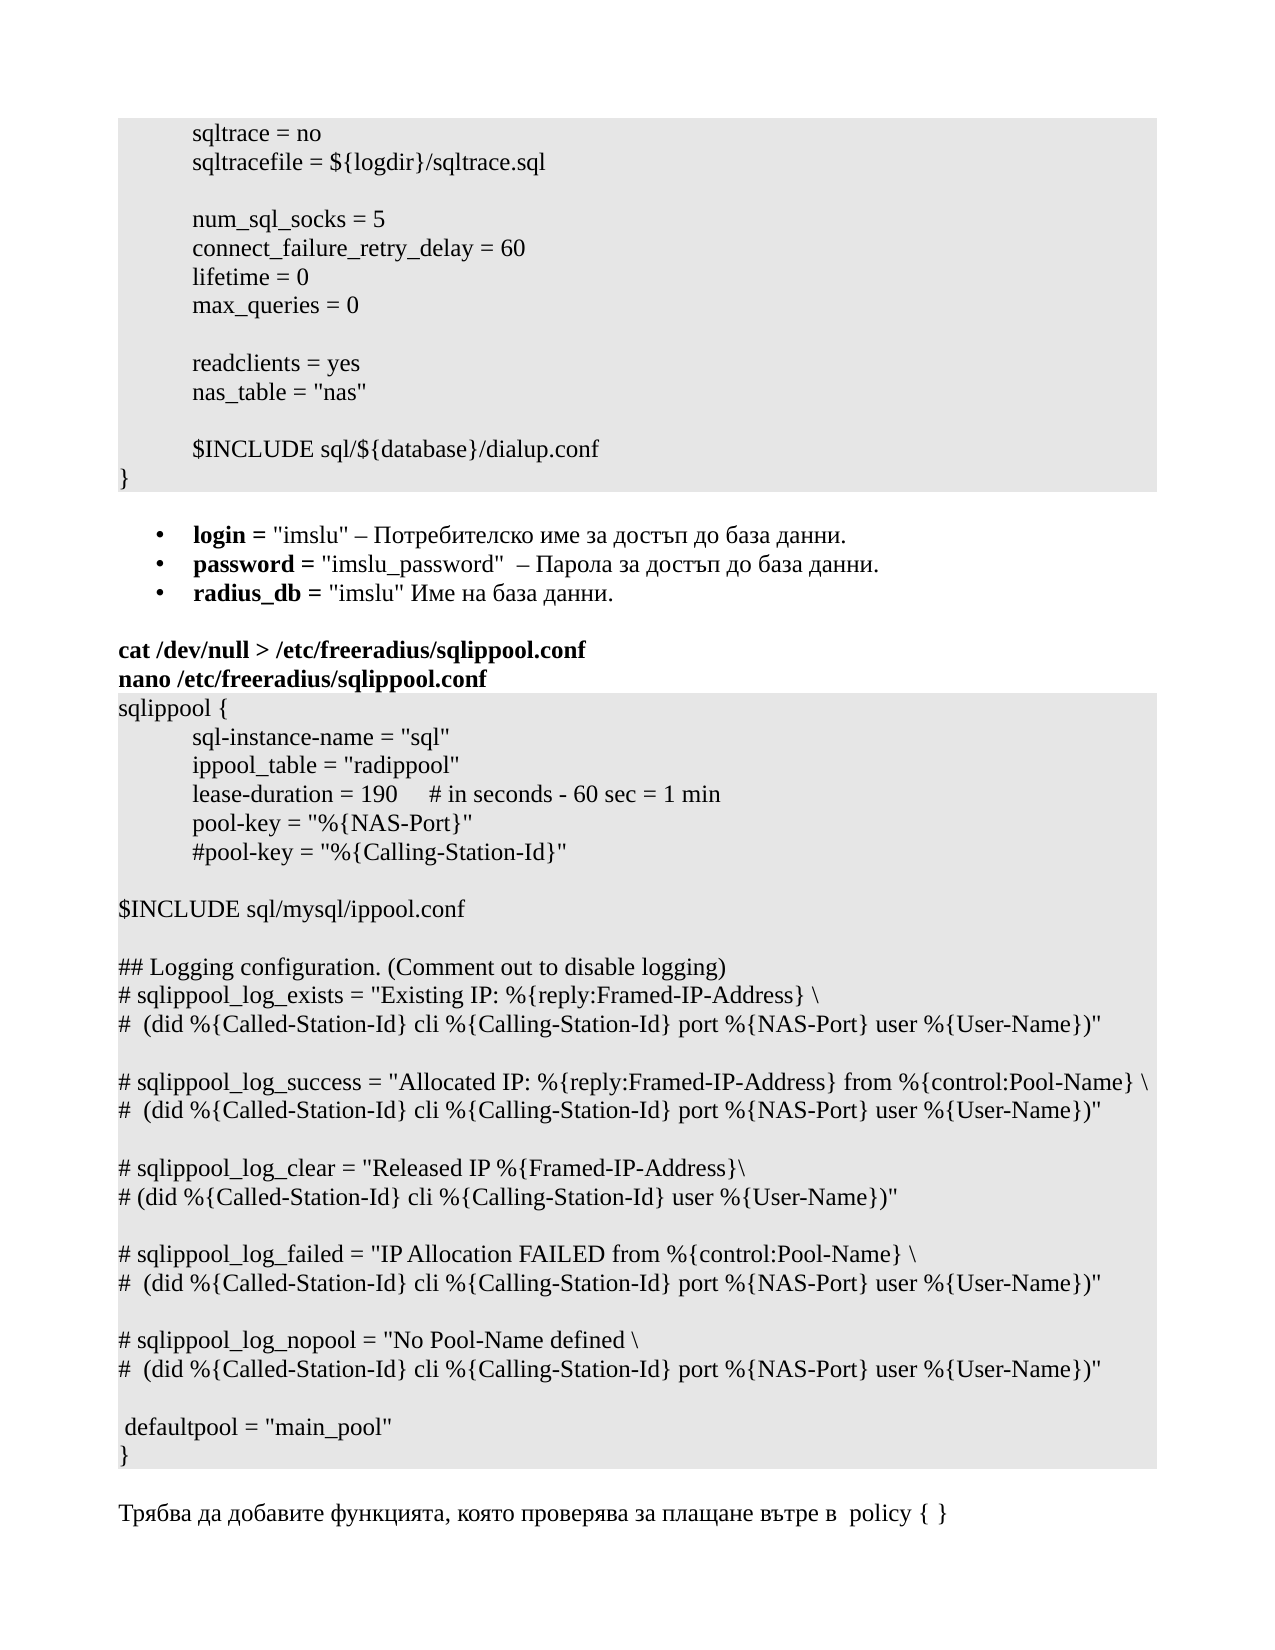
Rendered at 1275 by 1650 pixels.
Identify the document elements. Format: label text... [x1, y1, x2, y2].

text cat /dev/null > /etc/freeradius/sqlippool.conf [118, 636, 1157, 664]
text # sqlippool_log_nopool = "No Pool-Name defined \ [118, 1326, 1157, 1354]
text lease-duration = 190 # in seconds - 60 sec = 1 min [118, 779, 1157, 808]
text } [118, 463, 1157, 492]
list radius_db = "imslu" Име на база данни. [156, 578, 1157, 607]
text nano /etc/freeradius/sqlippool.conf [118, 664, 1157, 693]
text $INCLUDE sql/mysql/ippool.conf [118, 894, 1157, 923]
text num_sql_socks = 5 [118, 204, 1157, 233]
text readclients = yes [118, 348, 1157, 377]
text #pool-key = "%{Calling-Station-Id}" [118, 837, 1157, 866]
text sql-instance-name = "sql" [118, 722, 1157, 751]
text # sqlippool_log_clear = "Released IP %{Framed-IP-Address}\ [118, 1153, 1157, 1182]
text # sqlippool_log_failed = "IP Allocation FAILED from %{control:Pool-Name} \ [118, 1239, 1157, 1268]
text # (did %{Called-Station-Id} cli %{Calling-Station-Id} port %{NAS-Port} user %{User-Name})" [118, 1009, 1157, 1038]
text } [118, 1441, 1157, 1469]
text # sqlippool_log_exists = "Existing IP: %{reply:Framed-IP-Address} \ [118, 981, 1157, 1009]
text sqltracefile = ${logdir}/sqltrace.sql [118, 147, 1157, 176]
text max_queries = 0 [118, 291, 1157, 319]
text # sqlippool_log_success = "Allocated IP: %{reply:Framed-IP-Address} from %{control:Pool-Name} \ [118, 1067, 1157, 1096]
text sqlippool { [118, 693, 1157, 722]
text $INCLUDE sql/${database}/dialup.conf [118, 434, 1157, 463]
text connect_failure_retry_delay = 60 [118, 233, 1157, 262]
text # (did %{Called-Station-Id} cli %{Calling-Station-Id} port %{NAS-Port} user %{User-Name})" [118, 1354, 1157, 1383]
text # (did %{Called-Station-Id} cli %{Calling-Station-Id} port %{NAS-Port} user %{User-Name})" [118, 1268, 1157, 1297]
text sqltrace = no [118, 118, 1157, 147]
text # (did %{Called-Station-Id} cli %{Calling-Station-Id} port %{NAS-Port} user %{User-Name})" [118, 1096, 1157, 1124]
text Трябва да добавите функцията, която проверява за плащане вътре в policy { } [118, 1498, 1157, 1527]
text ## Logging configuration. (Comment out to disable logging) [118, 952, 1157, 981]
list login = "imslu" – Потребителско име за достъп до база данни. [156, 521, 1157, 549]
text # (did %{Called-Station-Id} cli %{Calling-Station-Id} user %{User-Name})" [118, 1182, 1157, 1211]
text ippool_table = "radippool" [118, 751, 1157, 779]
text nas_table = "nas" [118, 377, 1157, 406]
list password = "imslu_password" – Парола за достъп до база данни. [156, 549, 1157, 578]
text defaultpool = "main_pool" [118, 1412, 1157, 1441]
text pool-key = "%{NAS-Port}" [118, 808, 1157, 837]
text lifetime = 0 [118, 262, 1157, 291]
